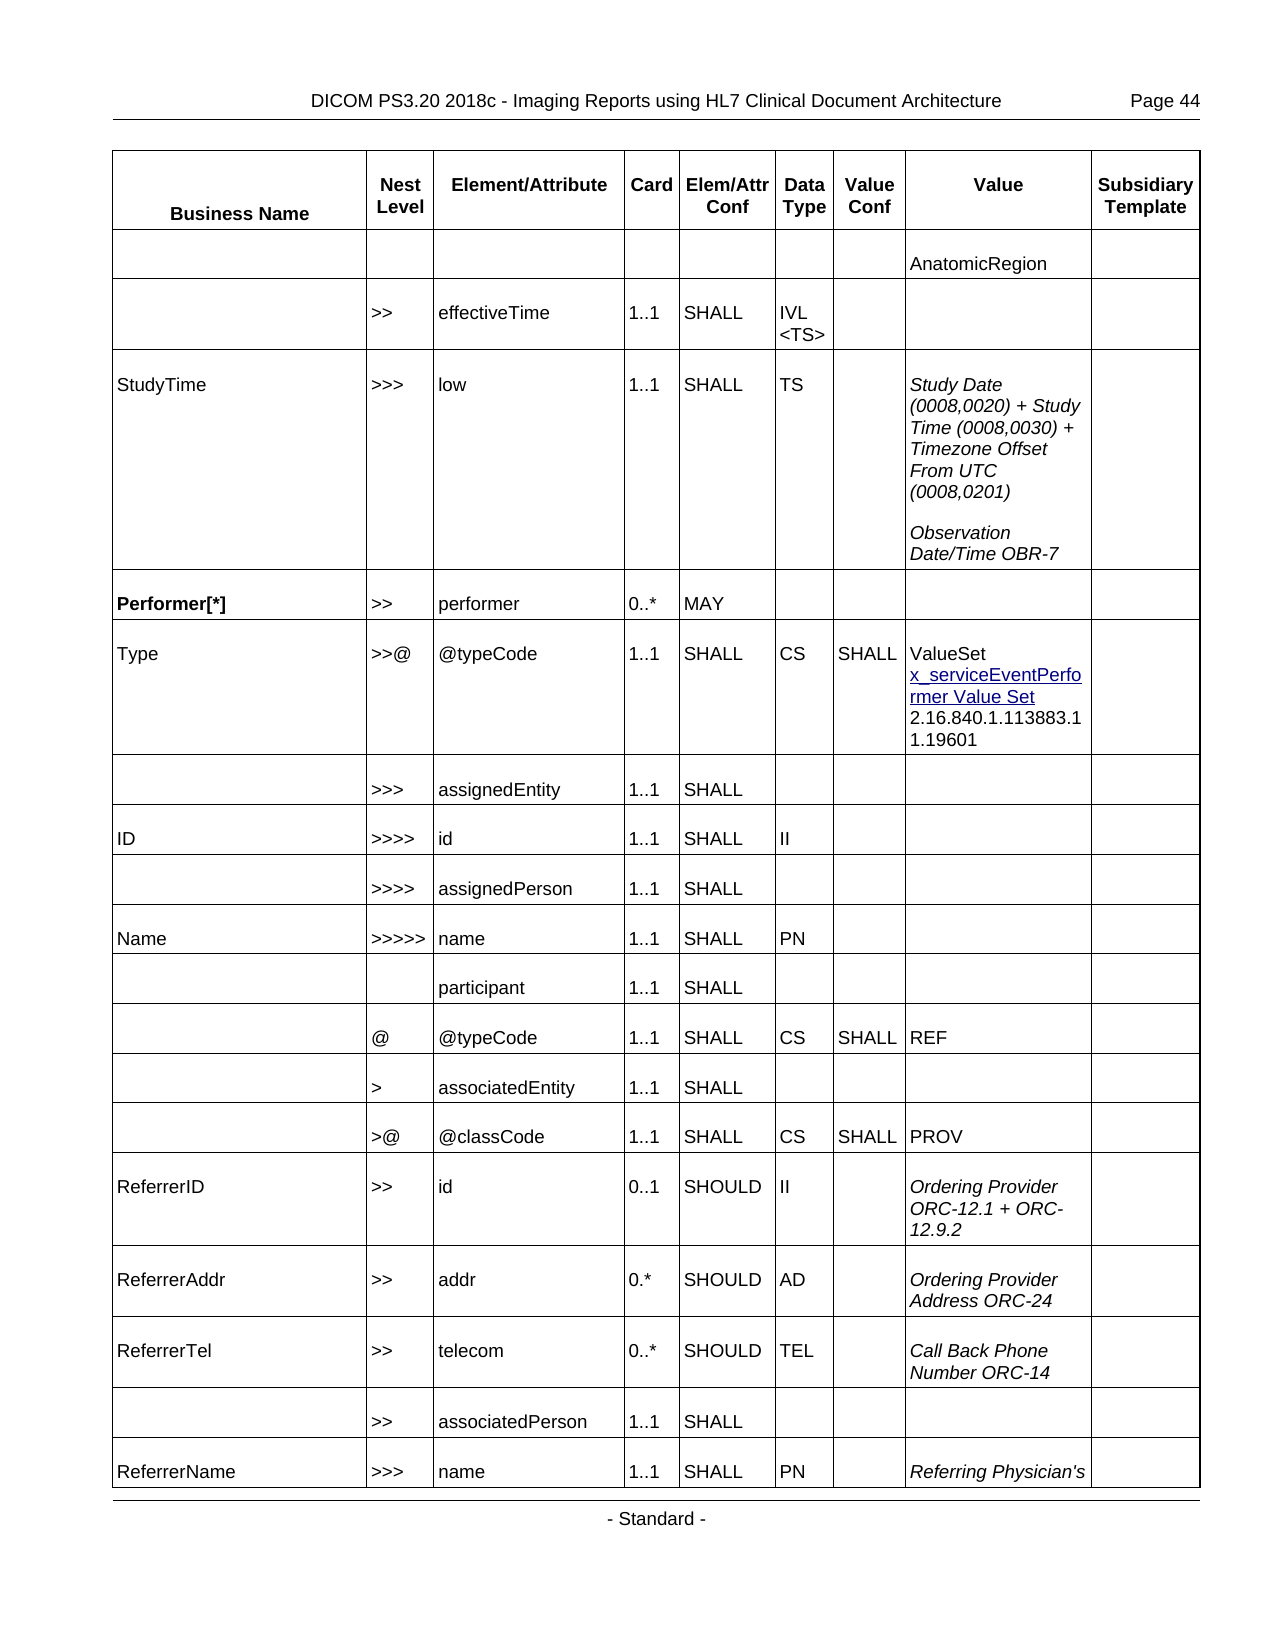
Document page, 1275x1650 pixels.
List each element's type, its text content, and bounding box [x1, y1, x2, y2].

table_cell 0..* [625, 570, 679, 618]
table_cell SHALL [680, 350, 775, 569]
table_cell Referrer​ID [113, 1153, 366, 1245]
table_cell 1..1 [625, 805, 679, 854]
table_cell low [434, 350, 624, 569]
table_cell 0..* [625, 1317, 679, 1387]
table_cell [906, 805, 1091, 854]
table_cell [834, 1317, 905, 1387]
table_cell Referrer​Tel [113, 1317, 366, 1387]
table_cell 1..1 [625, 1388, 679, 1437]
table_cell Type [113, 620, 366, 754]
table_cell [1092, 620, 1199, 754]
table_cell [906, 570, 1091, 618]
table_cell [1092, 1004, 1199, 1052]
table_cell [906, 954, 1091, 1003]
table_cell TS [776, 350, 833, 569]
table_cell SHOULD [680, 1246, 775, 1316]
table_cell SHALL [834, 620, 905, 754]
table_cell IVL <TS> [776, 279, 833, 349]
table_header Business Name [113, 151, 366, 228]
table_cell [1092, 570, 1199, 618]
table_cell name [434, 905, 624, 953]
table_cell [834, 1438, 905, 1487]
table_cell 0..1 [625, 1153, 679, 1245]
table_cell [906, 855, 1091, 903]
table_cell 1..1 [625, 1004, 679, 1052]
table_cell [834, 905, 905, 953]
table_cell telecom [434, 1317, 624, 1387]
table_cell [367, 954, 433, 1003]
table_cell SHALL [680, 905, 775, 953]
table_cell [1092, 1054, 1199, 1102]
table_cell [113, 1054, 366, 1102]
table_cell [834, 954, 905, 1003]
table_cell ID [113, 805, 366, 854]
table_cell @ [367, 1004, 433, 1052]
table_cell participant [434, 954, 624, 1003]
table_header Nest Level [367, 151, 433, 228]
table_cell [1092, 1153, 1199, 1245]
table_cell 0.* [625, 1246, 679, 1316]
table_cell [367, 230, 433, 278]
table_cell id [434, 805, 624, 854]
table_cell [1092, 230, 1199, 278]
table_cell SHOULD [680, 1153, 775, 1245]
table_header Element/​Attribute [434, 151, 624, 228]
table_cell [1092, 279, 1199, 349]
table_cell [625, 230, 679, 278]
table_cell Name [113, 905, 366, 953]
table_cell [113, 279, 366, 349]
table_cell CS [776, 1004, 833, 1052]
table_cell [776, 855, 833, 903]
table_cell [776, 1388, 833, 1437]
table_cell >> [367, 279, 433, 349]
table_cell [834, 805, 905, 854]
table_cell [834, 755, 905, 804]
table_cell 1..1 [625, 1103, 679, 1152]
table_cell [834, 855, 905, 903]
table_cell [1092, 1438, 1199, 1487]
table_cell SHALL [680, 1388, 775, 1437]
table_cell [113, 1103, 366, 1152]
table_cell 1..1 [625, 279, 679, 349]
table_cell [113, 1004, 366, 1052]
table_cell Referring Physician's [906, 1438, 1091, 1487]
table_cell CS [776, 620, 833, 754]
table_cell Ordering Provider ORC-12.1 + ORC-12.9.2 [906, 1153, 1091, 1245]
table_cell MAY [680, 570, 775, 618]
table_cell > [367, 1054, 433, 1102]
table_cell [113, 954, 366, 1003]
table_cell >> [367, 1153, 433, 1245]
table_cell [1092, 805, 1199, 854]
table_cell [113, 1388, 366, 1437]
table_cell assigned​Entity [434, 755, 624, 804]
table_cell [834, 1246, 905, 1316]
table_cell 1..1 [625, 1438, 679, 1487]
table_cell [906, 905, 1091, 953]
table_cell Performer[*] [113, 570, 366, 618]
table_cell [680, 230, 775, 278]
table_header Value [906, 151, 1091, 228]
table_cell Study​Time [113, 350, 366, 569]
table_cell II [776, 1153, 833, 1245]
table_cell SHALL [680, 1054, 775, 1102]
table_cell 1..1 [625, 1054, 679, 1102]
table_cell [1092, 350, 1199, 569]
table_cell AnatomicRegion [906, 230, 1091, 278]
table_cell [1092, 1103, 1199, 1152]
table_cell [906, 1388, 1091, 1437]
table_cell assigned​Person [434, 855, 624, 903]
table_cell SHALL [834, 1004, 905, 1052]
table_cell [1092, 1317, 1199, 1387]
table_header Card [625, 151, 679, 228]
table_cell [834, 230, 905, 278]
table_cell associated​Person [434, 1388, 624, 1437]
table_cell >>>> [367, 855, 433, 903]
table_cell [834, 279, 905, 349]
table_cell [1092, 954, 1199, 1003]
table_header Subsidiary Template [1092, 151, 1199, 228]
table_cell >>> [367, 755, 433, 804]
table_cell [834, 350, 905, 569]
table_header Elem/Attr Conf [680, 151, 775, 228]
table_cell >@ [367, 1103, 433, 1152]
table_cell 1..1 [625, 350, 679, 569]
table_cell >>>> [367, 805, 433, 854]
table_cell [776, 1054, 833, 1102]
table_cell SHALL [680, 855, 775, 903]
table_cell [113, 230, 366, 278]
table_cell >>> [367, 350, 433, 569]
table_cell effective​Time [434, 279, 624, 349]
table_cell Call Back Phone Number ORC-14 [906, 1317, 1091, 1387]
table_cell id [434, 1153, 624, 1245]
table_cell 1..1 [625, 954, 679, 1003]
table_cell Study Date (0008,0020) + Study Time (0008,0030) + Timezone Offset From UTC (0008,0201) Observation Date/Time OBR-7 [906, 350, 1091, 569]
table_cell SHOULD [680, 1317, 775, 1387]
table_cell SHALL [680, 954, 775, 1003]
table_cell CS [776, 1103, 833, 1152]
table_cell >>> [367, 1438, 433, 1487]
table_cell [906, 1054, 1091, 1102]
table_cell PN [776, 905, 833, 953]
table_cell performer [434, 570, 624, 618]
table_cell SHALL [680, 1103, 775, 1152]
table_cell 1..1 [625, 755, 679, 804]
table_cell REF [906, 1004, 1091, 1052]
table_cell @typeCode [434, 1004, 624, 1052]
table_cell TEL [776, 1317, 833, 1387]
table_cell PROV [906, 1103, 1091, 1152]
table_cell associated​Entity [434, 1054, 624, 1102]
table_cell @classCode [434, 1103, 624, 1152]
table_cell [1092, 1388, 1199, 1437]
table_header Data Type [776, 151, 833, 228]
table_cell 1..1 [625, 620, 679, 754]
table_cell [834, 1153, 905, 1245]
table_cell >> [367, 1388, 433, 1437]
table_cell SHALL [680, 755, 775, 804]
table_cell [776, 755, 833, 804]
table_cell >> [367, 1246, 433, 1316]
table_cell [834, 570, 905, 618]
table_cell >>>>> [367, 905, 433, 953]
table_cell [906, 279, 1091, 349]
table_cell [1092, 755, 1199, 804]
table_cell [834, 1054, 905, 1102]
table_cell [1092, 855, 1199, 903]
table_cell [1092, 1246, 1199, 1316]
table_cell AD [776, 1246, 833, 1316]
table_cell >>@ [367, 620, 433, 754]
table_cell SHALL [680, 805, 775, 854]
table_cell [113, 855, 366, 903]
table_cell 1..1 [625, 905, 679, 953]
table_cell ValueSet x_serviceEventPerformer Value Set 2.16.840.1.113883.11.19601 [906, 620, 1091, 754]
table_cell >> [367, 570, 433, 618]
table_cell SHALL [680, 1004, 775, 1052]
table_cell Referrer​Name [113, 1438, 366, 1487]
table_cell [113, 755, 366, 804]
table_cell SHALL [680, 620, 775, 754]
table_cell [776, 570, 833, 618]
table_cell >> [367, 1317, 433, 1387]
table_cell II [776, 805, 833, 854]
table_cell [1092, 905, 1199, 953]
table_cell addr [434, 1246, 624, 1316]
table_cell SHALL [834, 1103, 905, 1152]
table_cell Ordering Provider Address ORC-24 [906, 1246, 1091, 1316]
table_cell SHALL [680, 279, 775, 349]
table_cell 1..1 [625, 855, 679, 903]
table_cell PN [776, 1438, 833, 1487]
table_cell name [434, 1438, 624, 1487]
table_cell @typeCode [434, 620, 624, 754]
table_cell [776, 954, 833, 1003]
table_cell SHALL [680, 1438, 775, 1487]
table_cell [834, 1388, 905, 1437]
table_header Value Conf [834, 151, 905, 228]
table_cell Referrer​Addr [113, 1246, 366, 1316]
table_cell [906, 755, 1091, 804]
table_cell [776, 230, 833, 278]
table_cell [434, 230, 624, 278]
